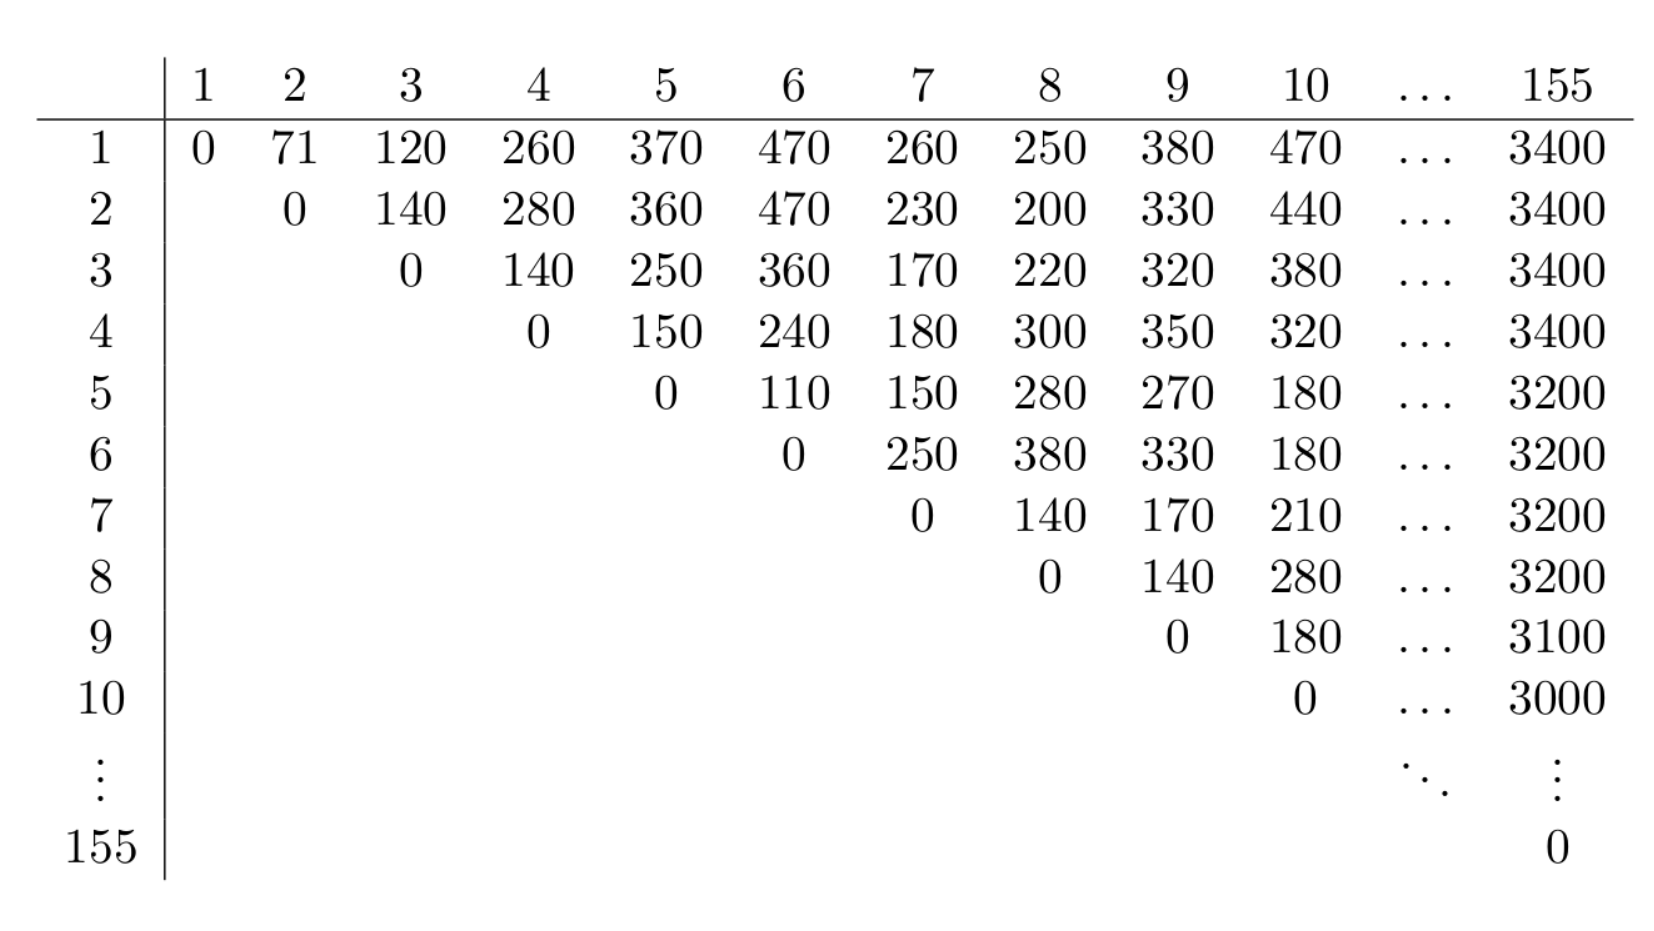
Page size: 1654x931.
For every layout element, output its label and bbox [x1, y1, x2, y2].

picture [25, 47, 1642, 885]
